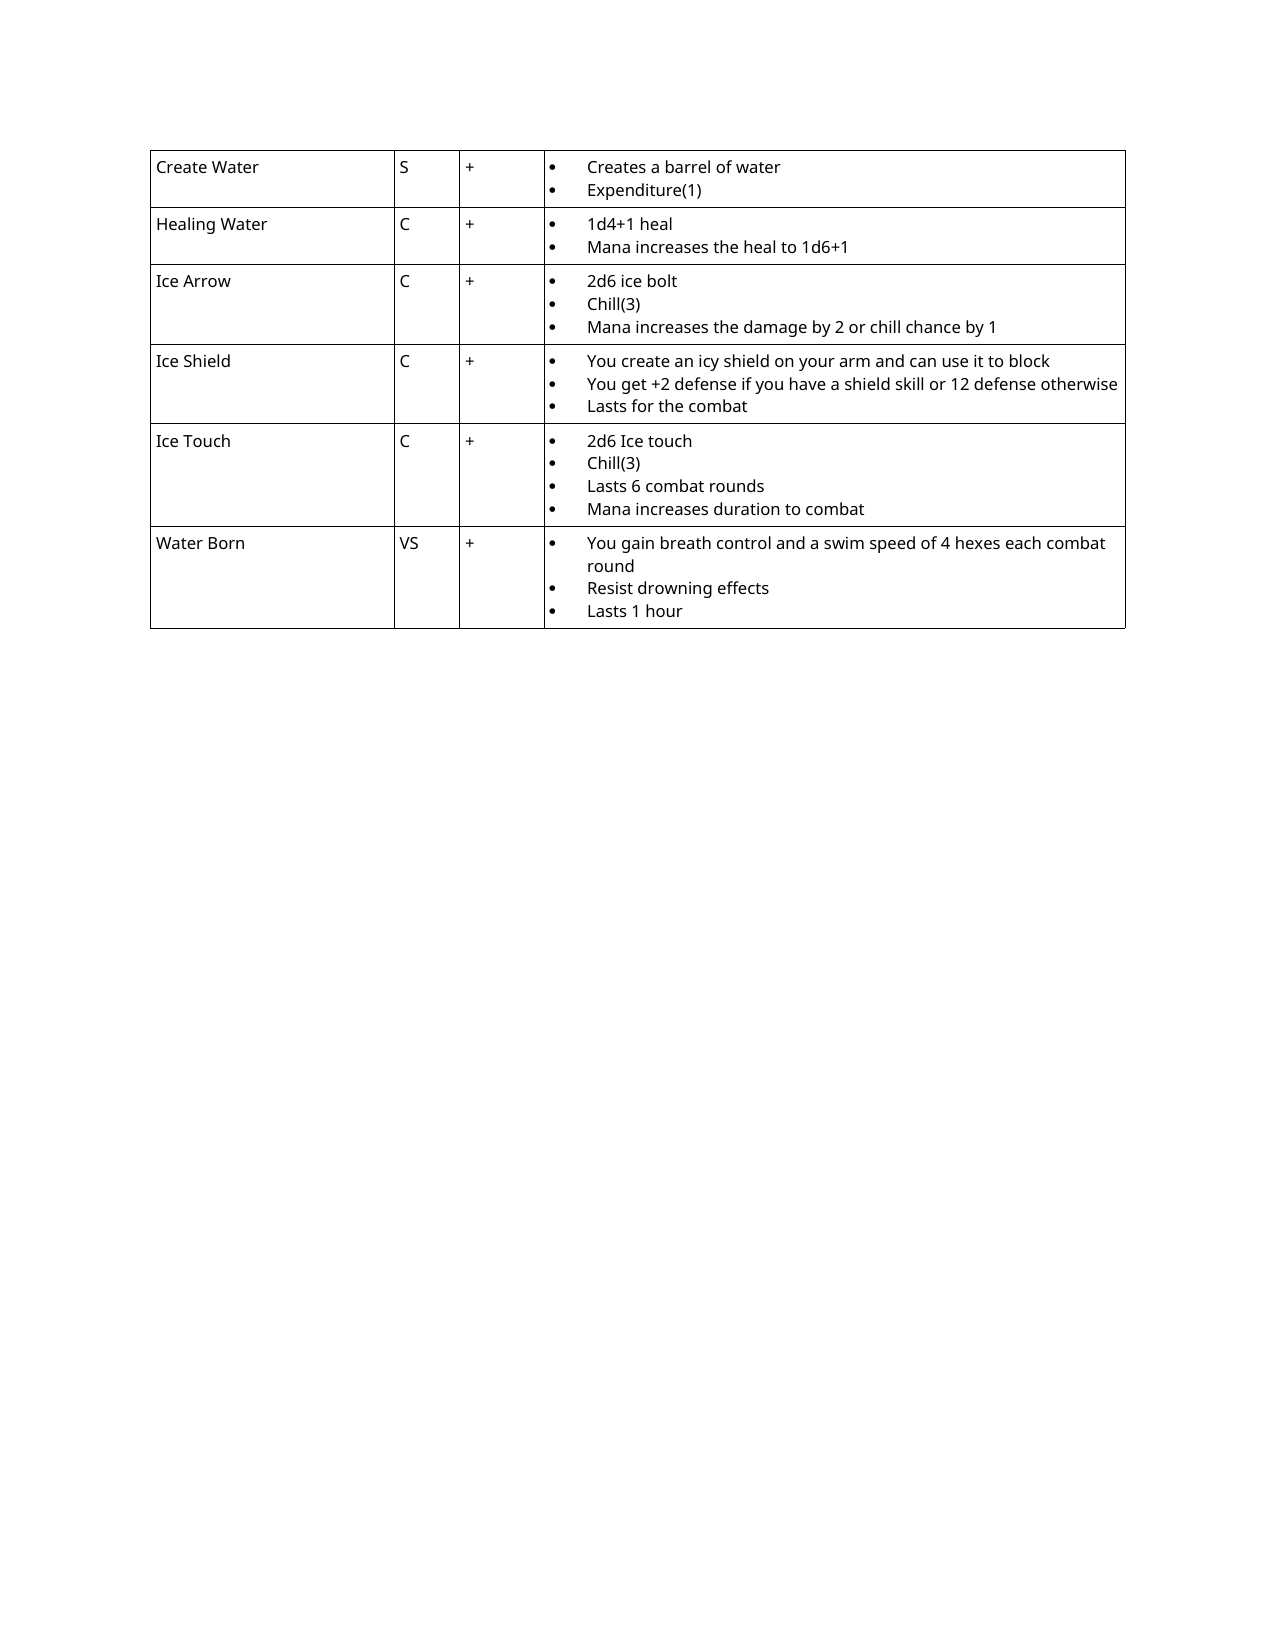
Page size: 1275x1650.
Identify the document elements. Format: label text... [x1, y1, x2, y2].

table_cell + [460, 151, 544, 207]
table_cell Ice Shield [151, 345, 394, 423]
table_cell Water Born [151, 527, 394, 628]
table_cell + [460, 424, 544, 526]
table_cell + [460, 208, 544, 264]
table_cell Ice Touch [151, 424, 394, 526]
table_cell Ice Arrow [151, 265, 394, 344]
table_cell You gain breath control and a swim speed of 4 hexes each combat round Resist drowning effects Lasts 1 hour [545, 527, 1125, 628]
table_cell C [395, 265, 459, 344]
table_cell VS [395, 527, 459, 628]
table_cell Create Water [151, 151, 394, 207]
table_cell You create an icy shield on your arm and can use it to block You get +2 defense if you have a shield skill or 12 defense otherwise Lasts for the combat [545, 345, 1125, 423]
table_cell C [395, 424, 459, 526]
table_cell + [460, 527, 544, 628]
table_cell Healing Water [151, 208, 394, 264]
table_cell + [460, 345, 544, 423]
table_cell 1d4+1 heal Mana increases the heal to 1d6+1 [545, 208, 1125, 264]
table_cell C [395, 208, 459, 264]
table_cell + [460, 265, 544, 344]
table_cell 2d6 Ice touch Chill(3) Lasts 6 combat rounds Mana increases duration to combat [545, 424, 1125, 526]
table_cell 2d6 ice bolt Chill(3) Mana increases the damage by 2 or chill chance by 1 [545, 265, 1125, 344]
table_cell Creates a barrel of water Expenditure(1) [545, 151, 1125, 207]
table_cell C [395, 345, 459, 423]
table_cell S [395, 151, 459, 207]
